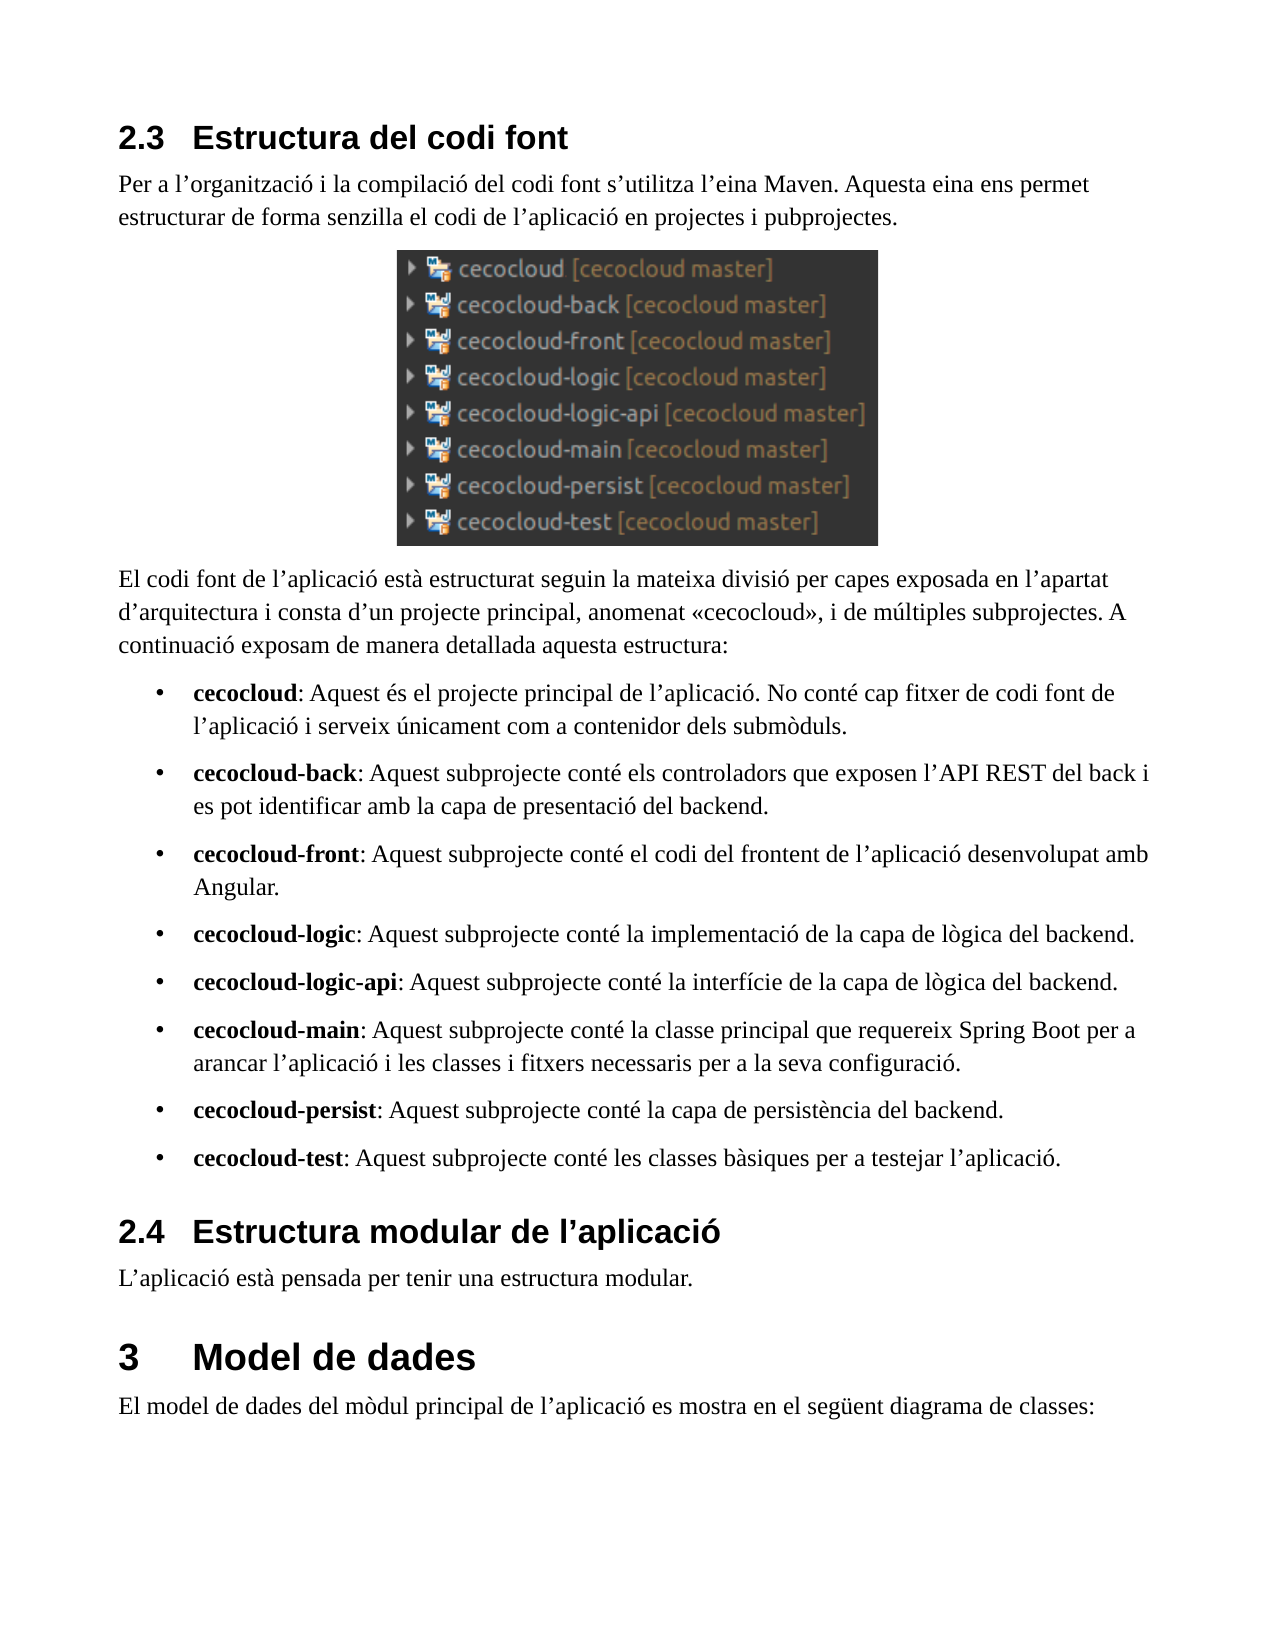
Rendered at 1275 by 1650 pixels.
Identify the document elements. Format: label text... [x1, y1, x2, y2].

subtitle Estructura del codi font [118, 118, 1157, 157]
text El codi font de l’aplicació està estructurat seguin la mateixa divisió per capes exposada en l’apartat d’arquitectura i consta d’un projecte principal, anomenat «cecocloud», i de múltiples subprojectes. A continuació exposam de manera detallada aquesta estructura: [118, 564, 1157, 659]
text El model de dades del mòdul principal de l’aplicació es mostra en el següent diagrama de classes: [118, 1391, 1157, 1420]
list cecocloud-logic-api: Aquest subprojecte conté la interfície de la capa de lògica del backend. [156, 967, 1157, 996]
list cecocloud-test: Aquest subprojecte conté les classes bàsiques per a testejar l’aplicació. [156, 1143, 1157, 1172]
list cecocloud-back: Aquest subprojecte conté els controladors que exposen l’API REST del back i es pot identificar amb la capa de presentació del backend. [156, 758, 1157, 820]
list cecocloud-front: Aquest subprojecte conté el codi del frontent de l’aplicació desenvolupat amb Angular. [156, 839, 1157, 901]
list cecocloud-logic: Aquest subprojecte conté la implementació de la capa de lògica del backend. [156, 919, 1157, 948]
text L’aplicació està pensada per tenir una estructura modular. [118, 1263, 1157, 1291]
list cecocloud-persist: Aquest subprojecte conté la capa de persistència del backend. [156, 1095, 1157, 1124]
text Per a l’organització i la compilació del codi font s’utilitza l’eina Maven. Aquesta eina ens permet estructurar de forma senzilla el codi de l’aplicació en projectes i pubprojectes. [118, 169, 1157, 231]
picture [396, 250, 879, 546]
subtitle Model de dades [118, 1335, 1157, 1379]
list cecocloud-main: Aquest subprojecte conté la classe principal que requereix Spring Boot per a arancar l’aplicació i les classes i fitxers necessaris per a la seva configuració. [156, 1015, 1157, 1077]
list cecocloud: Aquest és el projecte principal de l’aplicació. No conté cap fitxer de codi font de l’aplicació i serveix únicament com a contenidor dels submòduls. [156, 678, 1157, 739]
subtitle Estructura modular de l’aplicació [118, 1211, 1157, 1250]
